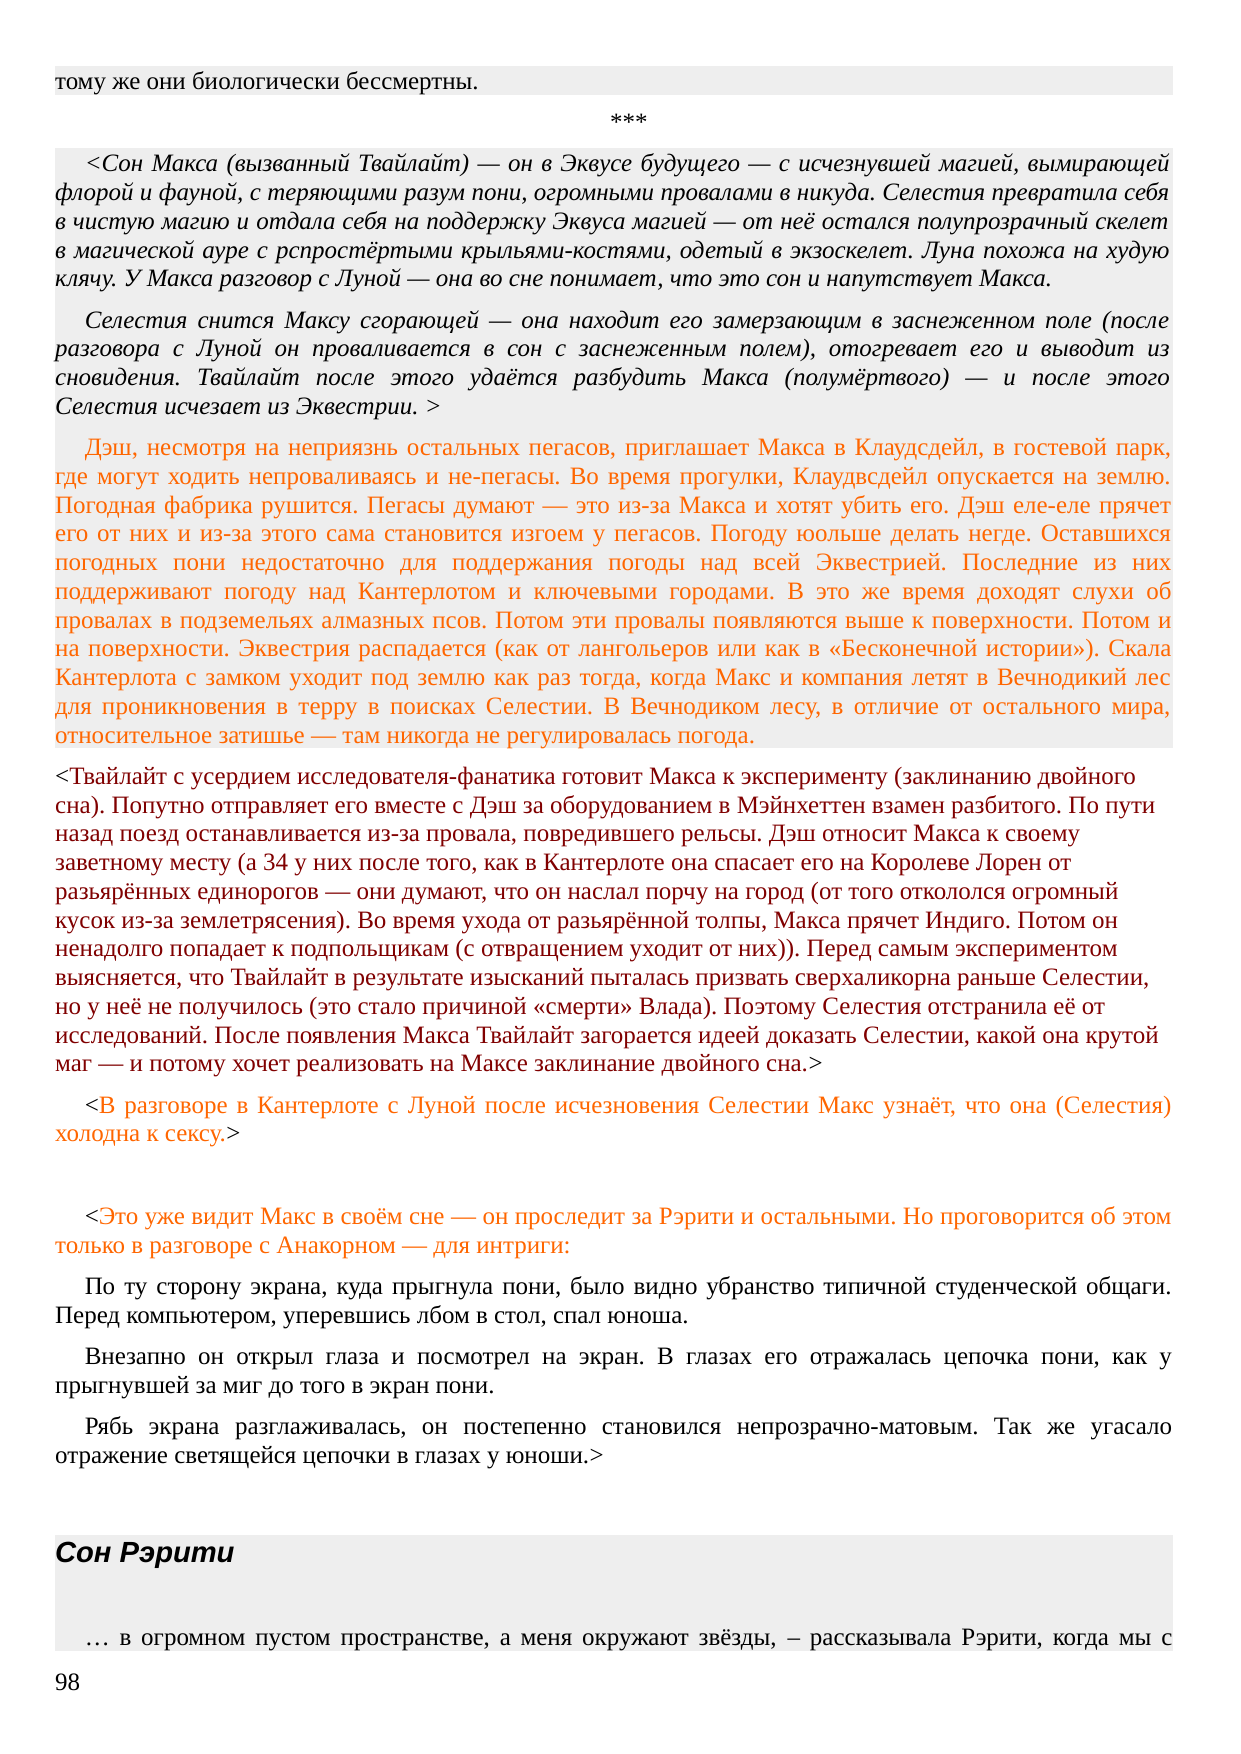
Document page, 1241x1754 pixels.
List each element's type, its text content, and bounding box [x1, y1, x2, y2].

text Селестия снится Максу сгорающей — она находит его замерзающим в заснеженном поле (после разговора с Луной он проваливается в сон с заснеженным полем), отогревает его и выводит из сновидения. Твайлайт после этого удаётся разбудить Макса (полумёртвого) — и после этого Селестия исчезает из Эквестрии. > [55, 305, 1173, 420]
text тому же они биологически бессмертны. [55, 66, 1173, 95]
subtitle Сон Рэрити [55, 1535, 1173, 1568]
text <Твайлайт с усердием исследователя-фанатика готовит Макса к эксперименту (заклинанию двойного сна). Попутно отправляет его вместе с Дэш за оборудованием в Мэйнхеттен взамен разбитого. По пути назад поезд останавливается из-за провала, повредившего рельсы. Дэш относит Макса к своему заветному месту (а 34 у них после того, как в Кантерлоте она спасает его на Королеве Лорен от разьярённых единорогов — они думают, что он наслал порчу на город (от того откололся огромный кусок из-за землетрясения). Во время ухода от разьярённой толпы, Макса прячет Индиго. Потом он ненадолго попадает к подпольщикам (с отвращением уходит от них)). Перед самым экспериментом выясняется, что Твайлайт в результате изысканий пыталась призвать сверхаликорна раньше Селестии, но у неё не получилось (это стало причиной «смерти» Влада). Поэтому Селестия отстранила её от исследований. После появления Макса Твайлайт загорается идеей доказать Селестии, какой она крутой маг — и потому хочет реализовать на Максе заклинание двойного сна.> [55, 761, 1173, 1077]
text <Сон Макса (вызванный Твайлайт) — он в Эквусе будущего — с исчезнувшей магией, вымирающей флорой и фауной, с теряющими разум пони, огромными провалами в никуда. Селестия превратила себя в чистую магию и отдала себя на поддержку Эквуса магией — от неё остался полупрозрачный скелет в магической ауре с рспростёртыми крыльями-костями, одетый в экзоскелет. Луна похожа на худую клячу. У Макса разговор с Луной — она во сне понимает, что это сон и напутствует Макса. [55, 148, 1173, 292]
text Рябь экрана разглаживалась, он постепенно становился непрозрачно-матовым. Так же угасало отражение светящейся цепочки в глазах у юноши.> [55, 1411, 1173, 1468]
text <Это уже видит Макс в своём сне — он проследит за Рэрити и остальными. Но проговорится об этом только в разговоре с Анакорном — для интриги: [55, 1201, 1173, 1258]
text Дэш, несмотря на неприязнь остальных пегасов, приглашает Макса в Клаудсдейл, в гостевой парк, где могут ходить непроваливаясь и не-пегасы. Во время прогулки, Клаудвсдейл опускается на землю. Погодная фабрика рушится. Пегасы думают — это из-за Макса и хотят убить его. Дэш еле-еле прячет его от них и из-за этого сама становится изгоем у пегасов. Погоду юольше делать негде. Оставшихся погодных пони недостаточно для поддержания погоды над всей Эквестрией. Последние из них поддерживают погоду над Кантерлотом и ключевыми городами. В это же время доходят слухи об провалах в подземельях алмазных псов. Потом эти провалы появляются выше к поверхности. Потом и на поверхности. Эквестрия распадается (как от лангольеров или как в «Бесконечной истории»). Скала Кантерлота с замком уходит под землю как раз тогда, когда Макс и компания летят в Вечнодикий лес для проникновения в терру в поисках Селестии. В Вечнодиком лесу, в отличие от остального мира, относительное затишье — там никогда не регулировалась погода. [55, 432, 1173, 748]
text … в огромном пустом пространстве, а меня окружают звёзды, – рассказывала Рэрити, когда мы с [55, 1622, 1173, 1651]
text <В разговоре в Кантерлоте с Луной после исчезновения Селестии Макс узнаёт, что она (Селестия) холодна к сексу.> [55, 1090, 1173, 1147]
text Внезапно он открыл глаза и посмотрел на экран. В глазах его отражалась цепочка пони, как у прыгнувшей за миг до того в экран пони. [55, 1341, 1173, 1398]
text *** [55, 107, 1173, 136]
text По ту сторону экрана, куда прыгнула пони, было видно убранство типичной студенческой общаги. Перед компьютером, уперевшись лбом в стол, спал юноша. [55, 1271, 1173, 1328]
